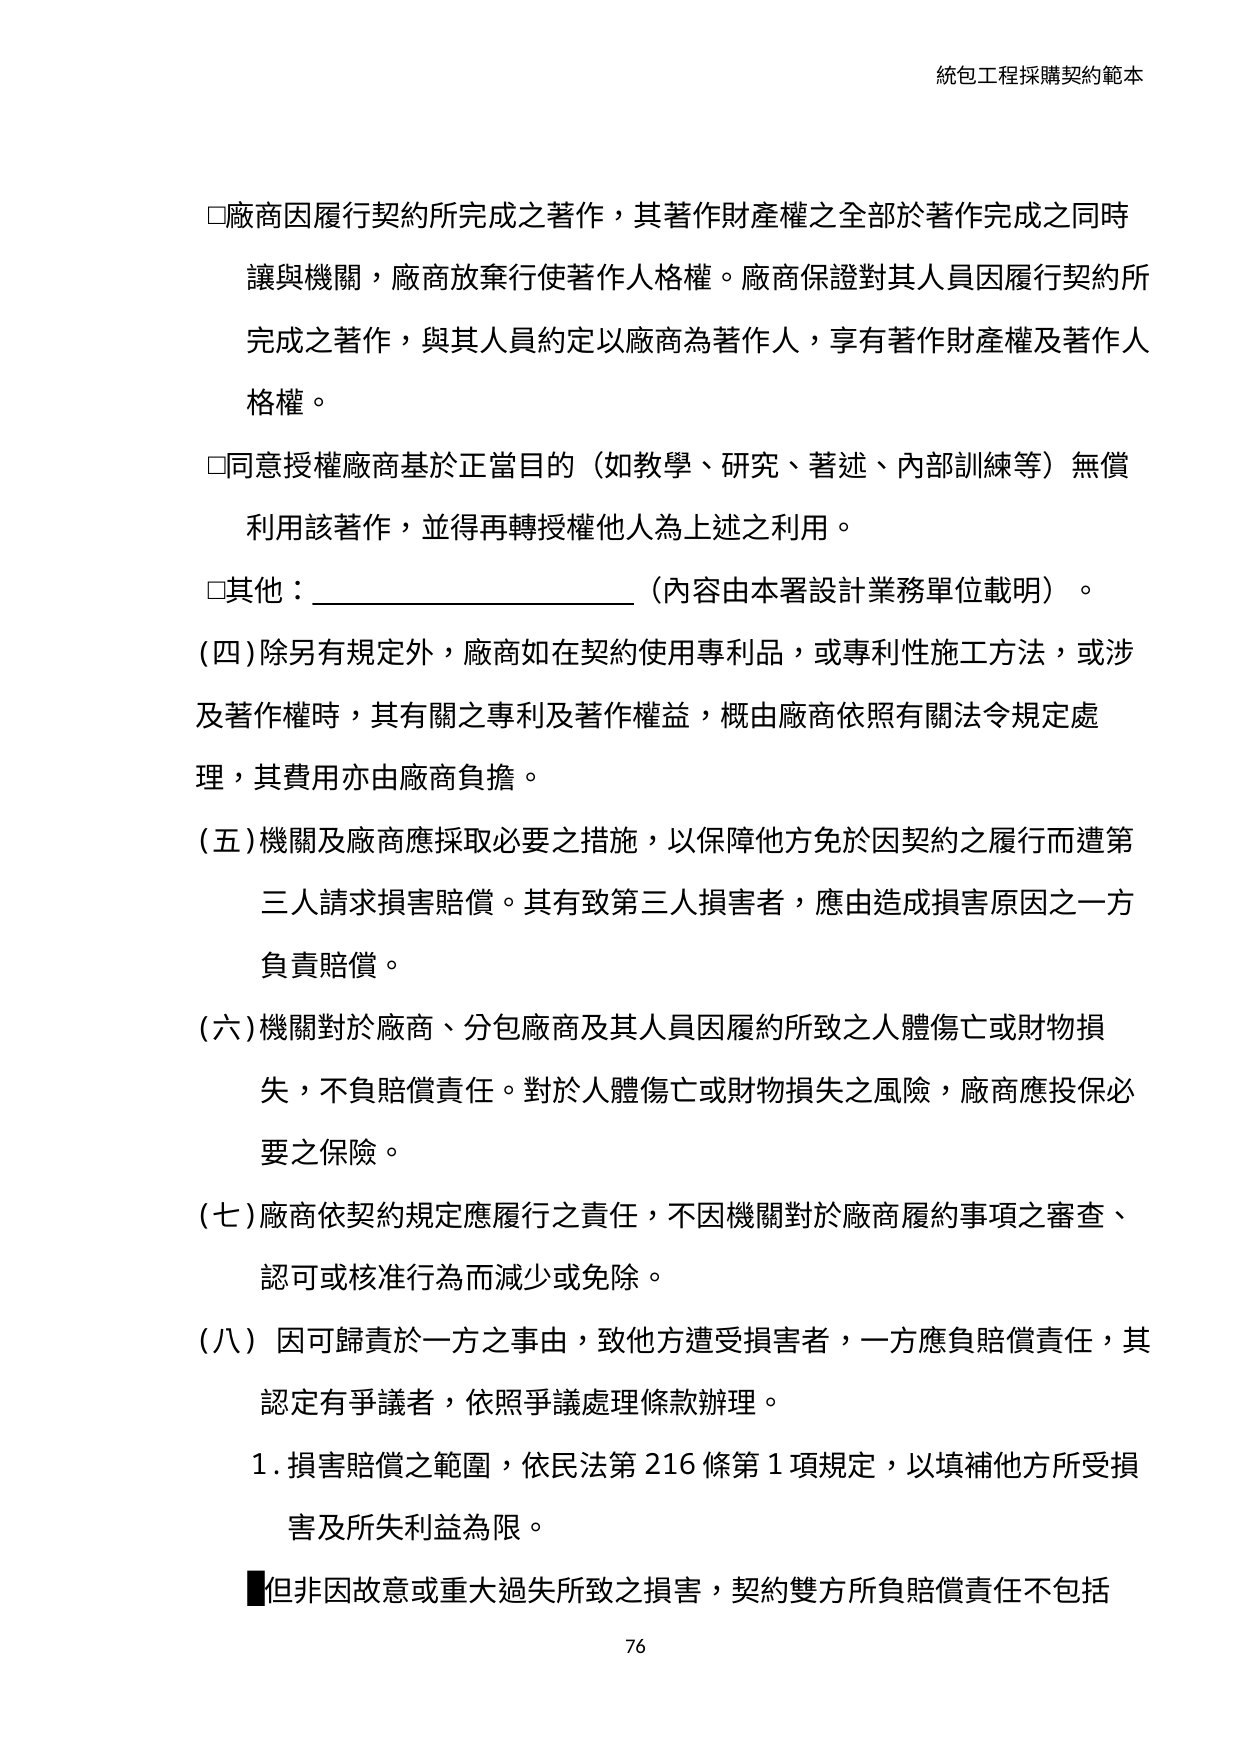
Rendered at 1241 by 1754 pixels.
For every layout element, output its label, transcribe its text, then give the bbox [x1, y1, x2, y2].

table_cell (五)機關及廠商應採取必要之措施，以保障他方免於因契約之履行而遭第三人請求損害賠償。其有致第三人損害者，應由造成損害原因之一方負責賠償。 [197, 797, 1167, 984]
table_cell 損害賠償之範圍，依民法第216條第1項規定，以填補他方所受損害及所失利益為限。 █但非因故意或重大過失所致之損害，契約雙方所負賠償責任不包括 [239, 1422, 1167, 1609]
table_cell [197, 1422, 239, 1609]
table_cell [154, 172, 197, 609]
table_cell [154, 1297, 197, 1422]
table_cell (四)除另有規定外，廠商如在契約使用專利品，或專利性施工方法，或涉及著作權時，其有關之專利及著作權益，概由廠商依照有關法令規定處理，其費用亦由廠商負擔。 [197, 609, 1167, 797]
table_cell (六)機關對於廠商、分包廠商及其人員因履約所致之人體傷亡或財物損失，不負賠償責任。對於人體傷亡或財物損失之風險，廠商應投保必要之保險。 [197, 984, 1167, 1172]
table_cell [154, 1172, 197, 1297]
table_cell [154, 1422, 197, 1609]
table_cell [154, 609, 197, 797]
table_cell [154, 797, 197, 984]
table_cell □廠商因履行契約所完成之著作，其著作財產權之全部於著作完成之同時讓與機關，廠商放棄行使著作人格權。廠商保證對其人員因履行契約所完成之著作，與其人員約定以廠商為著作人，享有著作財產權及著作人格權。 □同意授權廠商基於正當目的（如教學、研究、著述、內部訓練等）無償利用該著作，並得再轉授權他人為上述之利用。 □其他：＿＿＿＿＿＿＿＿＿＿＿（內容由本署設計業務單位載明）。 [197, 172, 1167, 609]
table_cell (七)廠商依契約規定應履行之責任，不因機關對於廠商履約事項之審查、認可或核准行為而減少或免除。 [197, 1172, 1167, 1297]
table_cell (八) 因可歸責於一方之事由，致他方遭受損害者，一方應負賠償責任，其認定有爭議者，依照爭議處理條款辦理。 [197, 1297, 1167, 1422]
table_cell [154, 984, 197, 1172]
